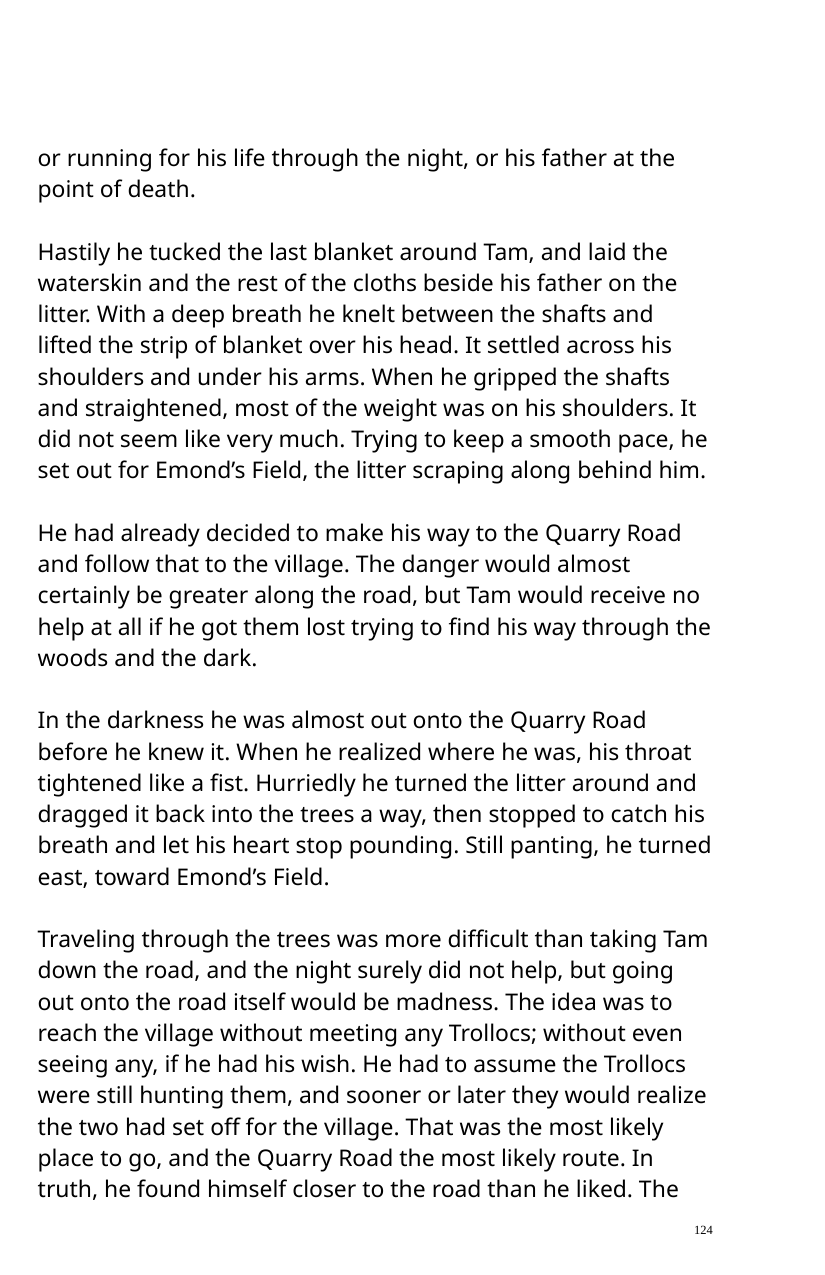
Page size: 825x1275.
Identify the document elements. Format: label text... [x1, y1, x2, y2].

text He had already decided to make his way to the Quarry Road and follow that to the village. The danger would almost certainly be greater along the road, but Tam would receive no help at all if he got them lost trying to find his way through the woods and the dark. [37, 517, 712, 673]
text or running for his life through the night, or his father at the point of death. [37, 142, 712, 204]
text In the darkness he was almost out onto the Quarry Road before he knew it. When he realized where he was, his throat tightened like a fist. Hurriedly he turned the litter around and dragged it back into the trees a way, then stopped to catch his breath and let his heart stop pounding. Still panting, he turned east, toward Emond’s Field. [37, 704, 712, 892]
text Hastily he tucked the last blanket around Tam, and laid the waterskin and the rest of the cloths beside his father on the litter. With a deep breath he knelt between the shafts and lifted the strip of blanket over his head. It settled across his shoulders and under his arms. When he gripped the shafts and straightened, most of the weight was on his shoulders. It did not seem like very much. Trying to keep a smooth pace, he set out for Emond’s Field, the litter scraping along behind him. [37, 236, 712, 486]
text Traveling through the trees was more difficult than taking Tam down the road, and the night surely did not help, but going out onto the road itself would be madness. The idea was to reach the village without meeting any Trollocs; without even seeing any, if he had his wish. He had to assume the Trollocs were still hunting them, and sooner or later they would realize the two had set off for the village. That was the most likely place to go, and the Quarry Road the most likely route. In truth, he found himself closer to the road than he liked. The [37, 923, 712, 1204]
